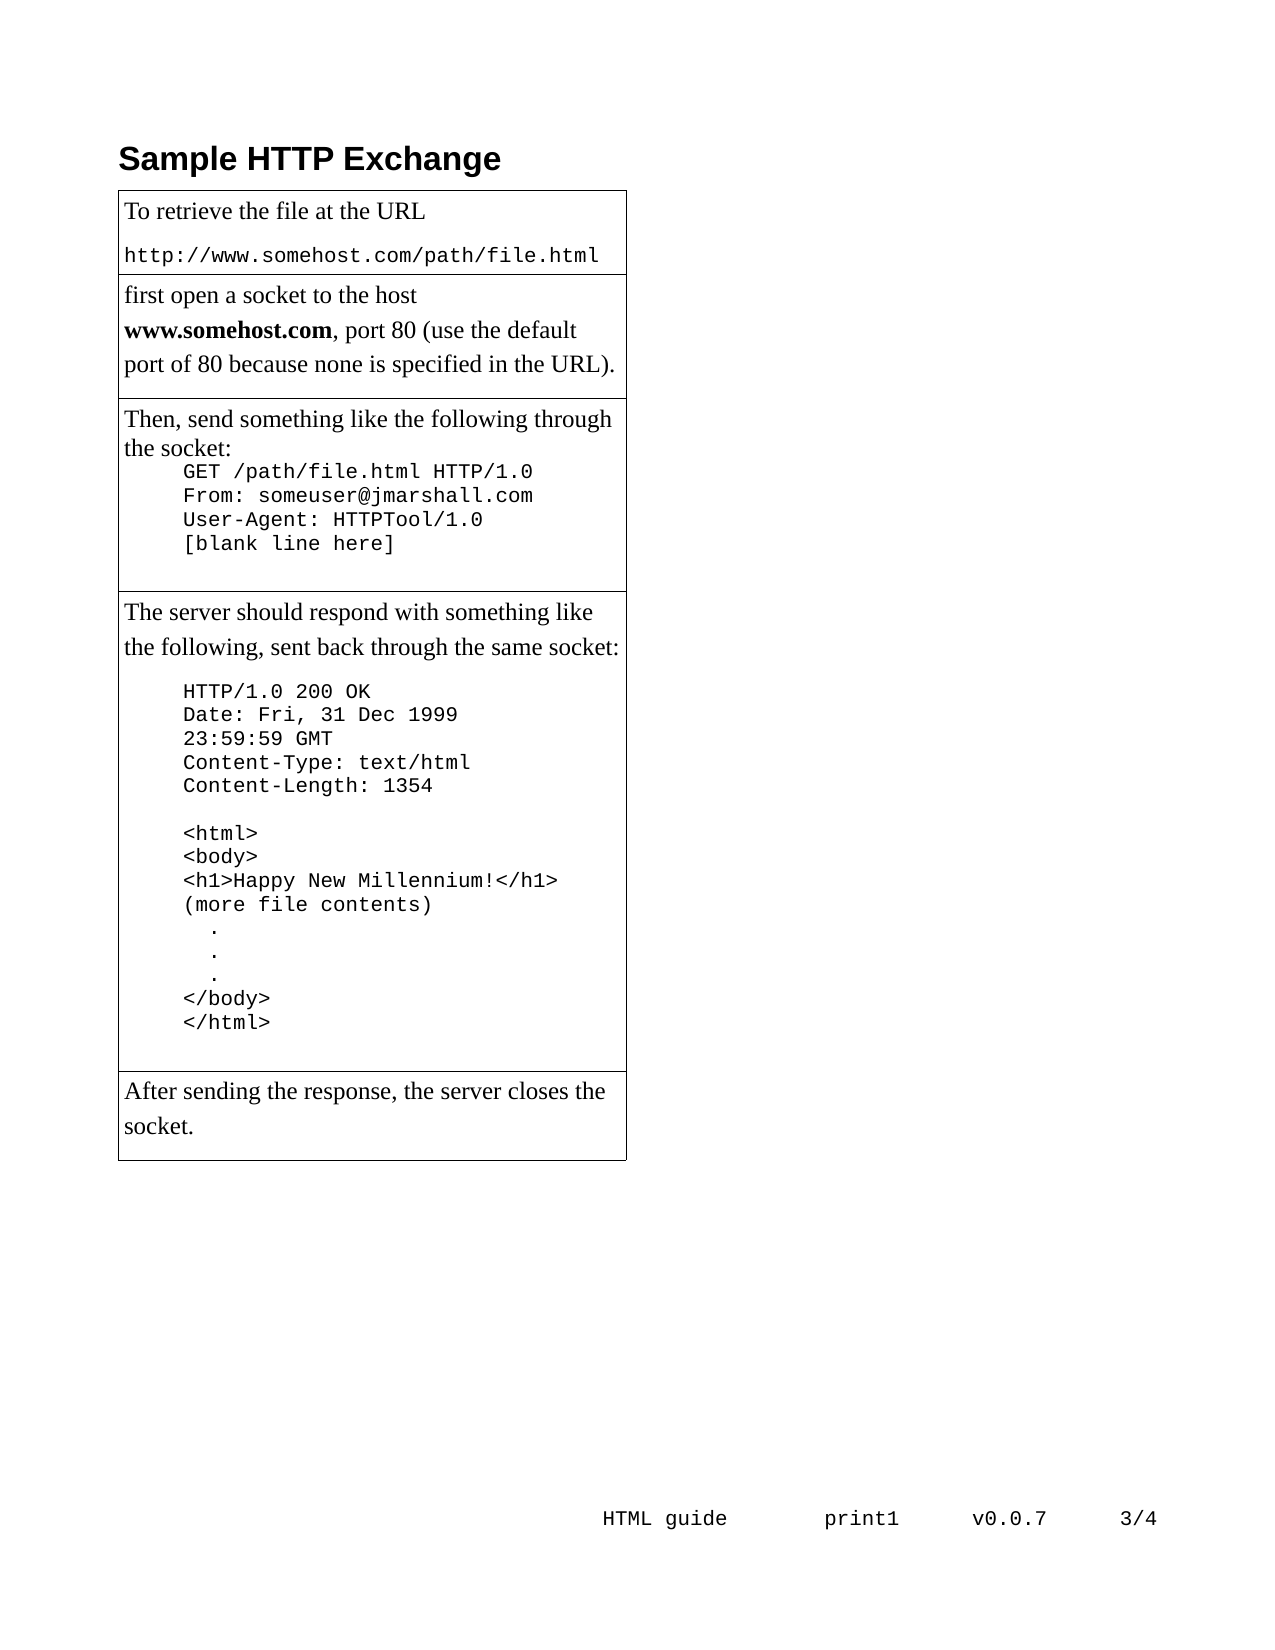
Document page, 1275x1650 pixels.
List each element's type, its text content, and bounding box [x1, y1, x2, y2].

subtitle Sample HTTP Exchange [118, 139, 626, 178]
table_cell first open a socket to the host www.somehost.com, port 80 (use the default port of 80 because none is specified in the URL). [119, 275, 626, 398]
table_cell The server should respond with something like the following, sent back through the same socket: HTTP/1.0 200 OK Date: Fri, 31 Dec 1999 23:59:59 GMT Content-Type: text/html Content-Length: 1354 <html> <body> <h1>Happy New Millennium!</h1> (more file contents) . . . </body> </html> [119, 592, 626, 1071]
table_header To retrieve the file at the URL http://www.somehost.com/path/file.html [119, 191, 626, 274]
table_cell After sending the response, the server closes the socket. [119, 1072, 626, 1160]
table_cell Then, send something like the following through the socket: GET /path/file.html HTTP/1.0 From: someuser@jmarshall.com User-Agent: HTTPTool/1.0 [blank line here] [119, 399, 626, 591]
